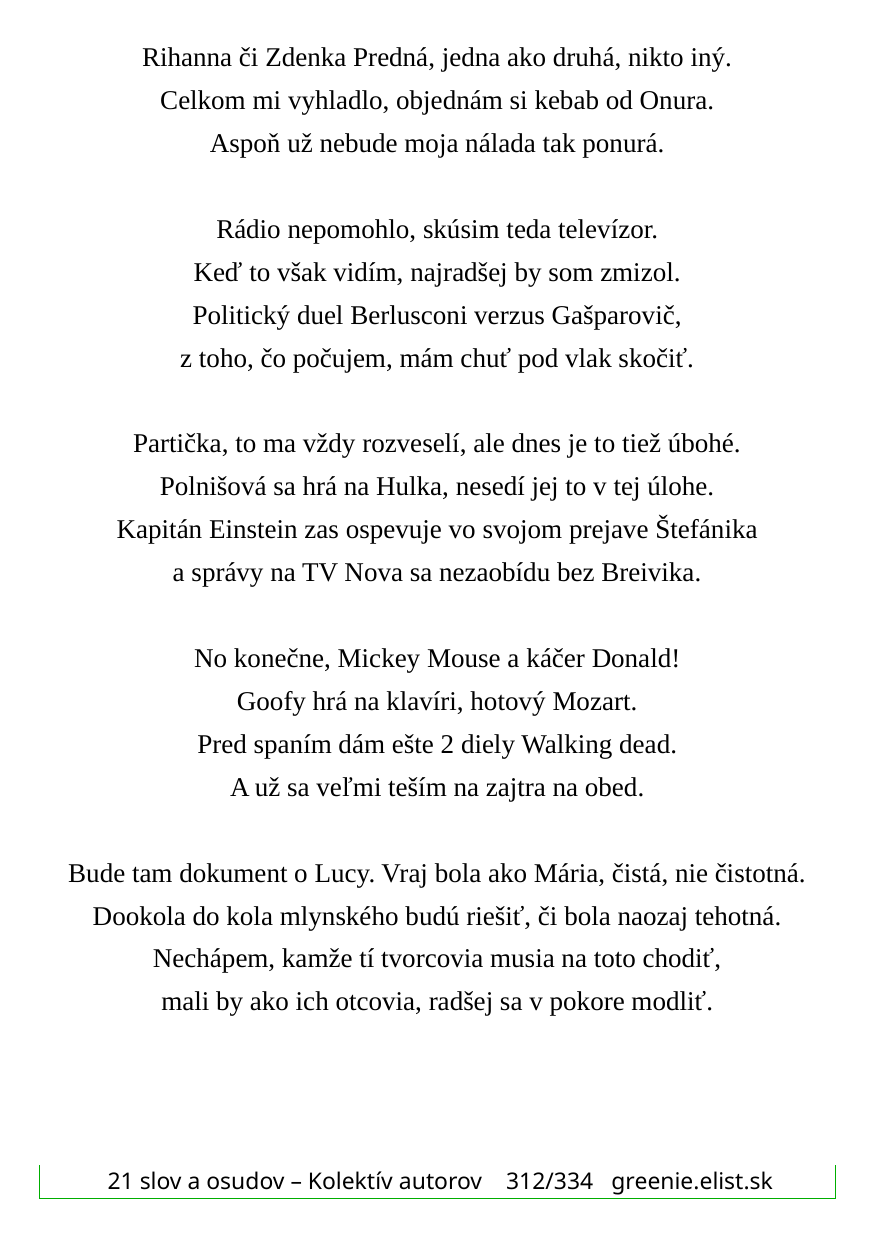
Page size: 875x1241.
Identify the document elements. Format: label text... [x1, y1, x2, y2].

text Polnišová sa hrá na Hulka, nesedí jej to v tej úlohe. [41, 471, 833, 502]
text Pred spaním dám ešte 2 diely Walking dead. [41, 728, 833, 759]
text z toho, čo počujem, mám chuť pod vlak skočiť. [41, 342, 833, 373]
text Keď to však vidím, najradšej by som zmizol. [41, 256, 833, 287]
text Rádio nepomohlo, skúsim teda televízor. [41, 213, 833, 244]
text mali by ako ich otcovia, radšej sa v pokore modliť. [41, 986, 833, 1017]
text Celkom mi vyhladlo, objednám si kebab od Onura. [41, 84, 833, 115]
text Aspoň už nebude moja nálada tak ponurá. [41, 127, 833, 158]
text Politický duel Berlusconi verzus Gašparovič, [41, 299, 833, 330]
text Kapitán Einstein zas ospevuje vo svojom prejave Štefánika [41, 513, 833, 544]
text No konečne, Mickey Mouse a káčer Donald! [41, 642, 833, 673]
text a správy na TV Nova sa nezaobídu bez Breivika. [41, 556, 833, 587]
text A už sa veľmi teším na zajtra na obed. [41, 771, 833, 802]
text Bude tam dokument o Lucy. Vraj bola ako Mária, čistá, nie čistotná. [41, 857, 833, 888]
text Rihanna či Zdenka Predná, jedna ako druhá, nikto iný. [41, 41, 833, 72]
text Partička, to ma vždy rozveselí, ale dnes je to tiež úbohé. [41, 428, 833, 459]
text Goofy hrá na klavíri, hotový Mozart. [41, 685, 833, 716]
text Nechápem, kamže tí tvorcovia musia na toto chodiť, [41, 943, 833, 974]
text Dookola do kola mlynského budú riešiť, či bola naozaj tehotná. [41, 900, 833, 931]
